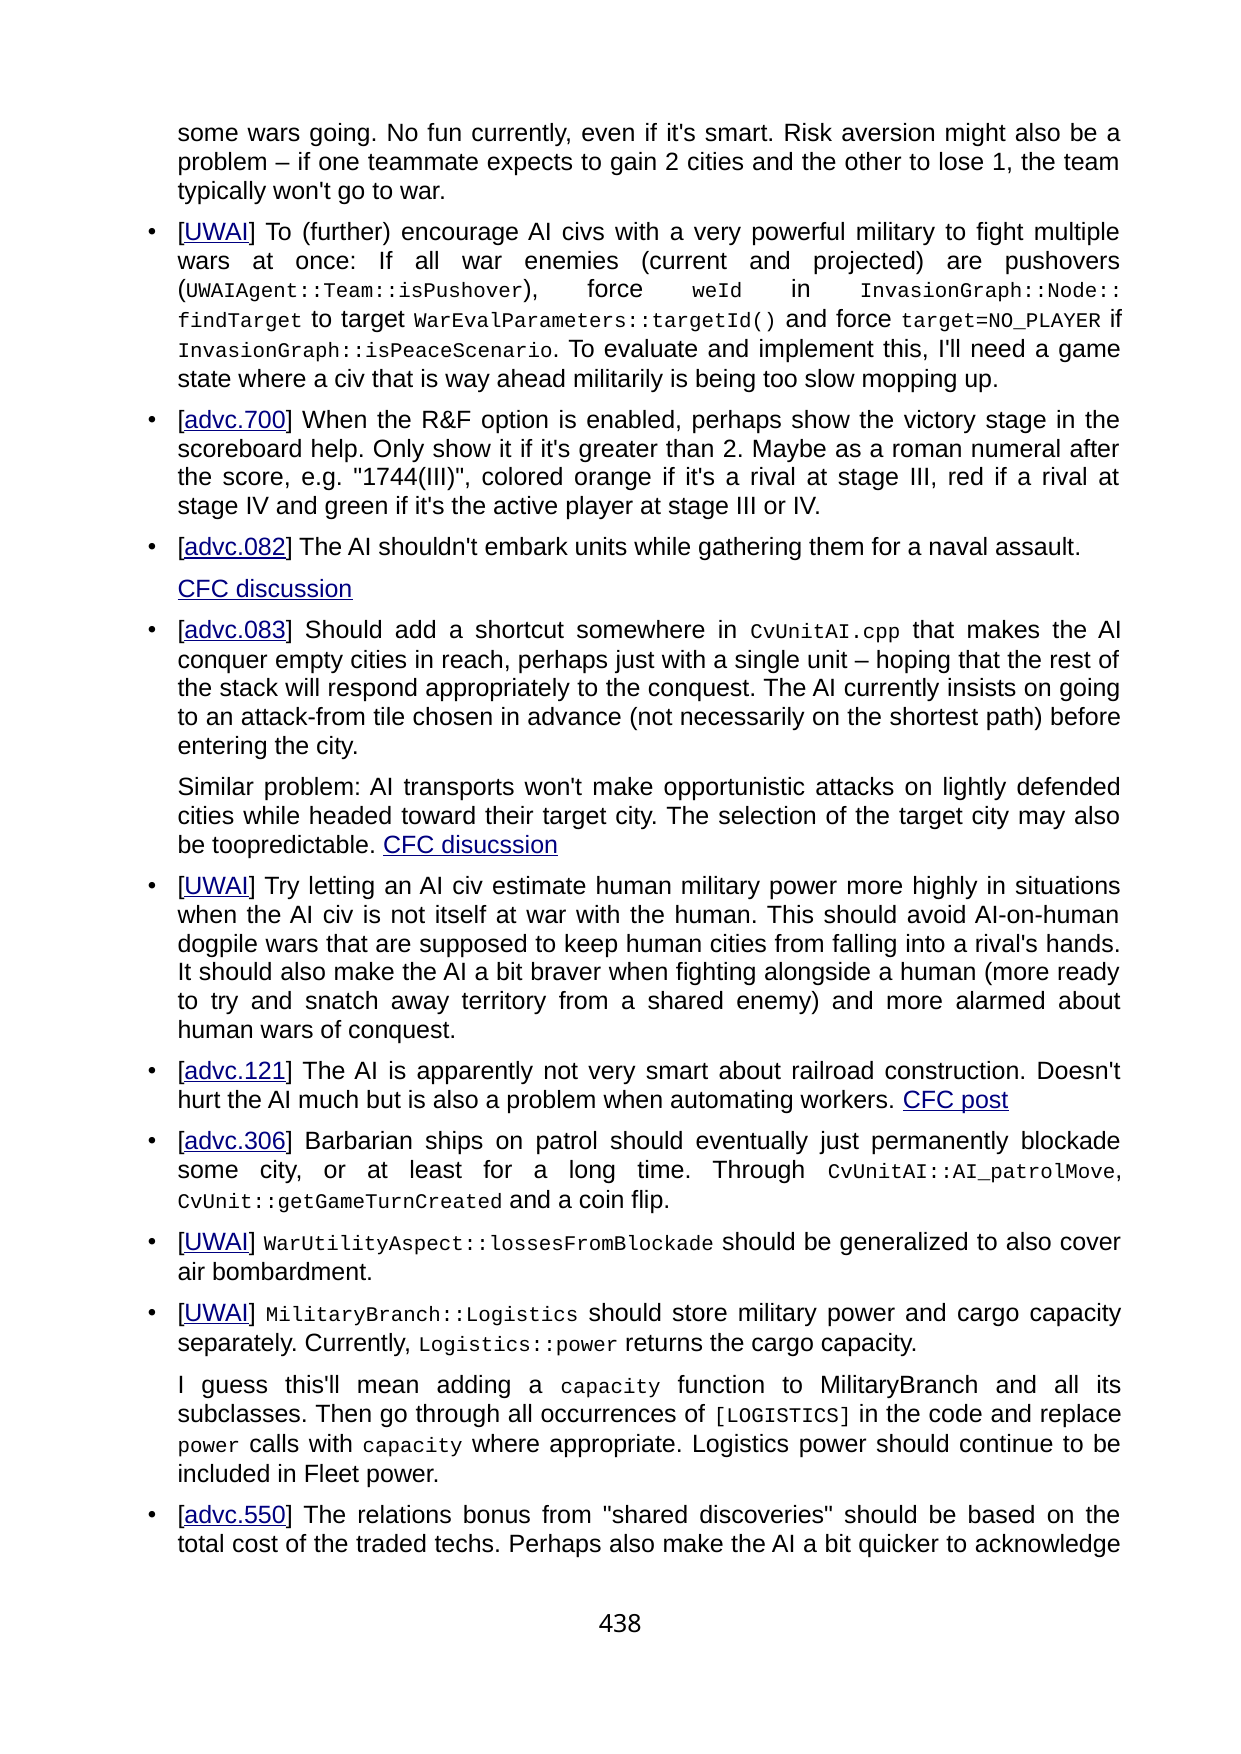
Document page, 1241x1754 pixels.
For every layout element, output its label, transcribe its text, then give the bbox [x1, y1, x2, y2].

list CFC discussion [148, 574, 1122, 602]
list [advc.082] The AI shouldn't embark units while gathering them for a naval assault. [148, 532, 1122, 561]
list [advc.550] The relations bonus from "shared discoveries" should be based on the total cost of the traded techs. Perhaps also make the AI a bit quicker to acknowledge [148, 1500, 1122, 1558]
list [UWAI] MilitaryBranch::Logistics should store military power and cargo capacity separately. Currently, Logistics::power returns the cargo capacity. [148, 1298, 1122, 1357]
list I guess this'll mean adding a capacity function to MilitaryBranch and all its subclasses. Then go through all occurrences of [LOGISTICS] in the code and replace power calls with capacity where appropriate. Logistics power should continue to be included in Fleet power. [148, 1370, 1122, 1487]
list [advc.700] When the R&F option is enabled, perhaps show the victory stage in the scoreboard help. Only show it if it's greater than 2. Maybe as a roman numeral after the score, e.g. "1744(III)", colored orange if it's a rival at stage III, red if a rival at stage IV and green if it's the active player at stage III or IV. [148, 405, 1122, 520]
list [advc.121] The AI is apparently not very smart about railroad construction. Doesn't hurt the AI much but is also a problem when automating workers. CFC post [148, 1056, 1122, 1114]
list [advc.083] Should add a shortcut somewhere in CvUnitAI.cpp that makes the AI conquer empty cities in reach, perhaps just with a single unit – hoping that the rest of the stack will respond appropriately to the conquest. The AI currently insists on going to an attack-from tile chosen in advance (not necessarily on the shortest path) before entering the city. [148, 615, 1122, 760]
list Similar problem: AI transports won't make opportunistic attacks on lightly defended cities while headed toward their target city. The selection of the target city may also be toopredictable. CFC disucssion [148, 772, 1122, 858]
list [advc.306] Barbarian ships on patrol should eventually just permanently blockade some city, or at least for a long time. Through CvUnitAI::AI_patrolMove, CvUnit::getGameTurnCreated and a coin flip. [148, 1126, 1122, 1214]
list [UWAI] WarUtilityAspect::lossesFromBlockade should be generalized to also cover air bombardment. [148, 1227, 1122, 1285]
list [UWAI] Try letting an AI civ estimate human military power more highly in situations when the AI civ is not itself at war with the human. This should avoid AI-on-human dogpile wars that are supposed to keep human cities from falling into a rival's hands. It should also make the AI a bit braver when fighting alongside a human (more ready to try and snatch away territory from a shared enemy) and more alarmed about human wars of conquest. [148, 871, 1122, 1043]
list [UWAI] To (further) encourage AI civs with a very powerful military to fight multiple wars at once: If all war enemies (current and projected) are pushovers (UWAIAgent::Team::isPushover), force weId in InvasionGraph::Node:: findTarget to target WarEvalParameters::targetId() and force target=NO_PLAYER if InvasionGraph::isPeaceScenario. To evaluate and implement this, I'll need a game state where a civ that is way ahead militarily is being too slow mopping up. [148, 217, 1122, 392]
list some wars going. No fun currently, even if it's smart. Risk aversion might also be a problem – if one teammate expects to gain 2 cities and the other to lose 1, the team typically won't go to war. [148, 118, 1122, 204]
